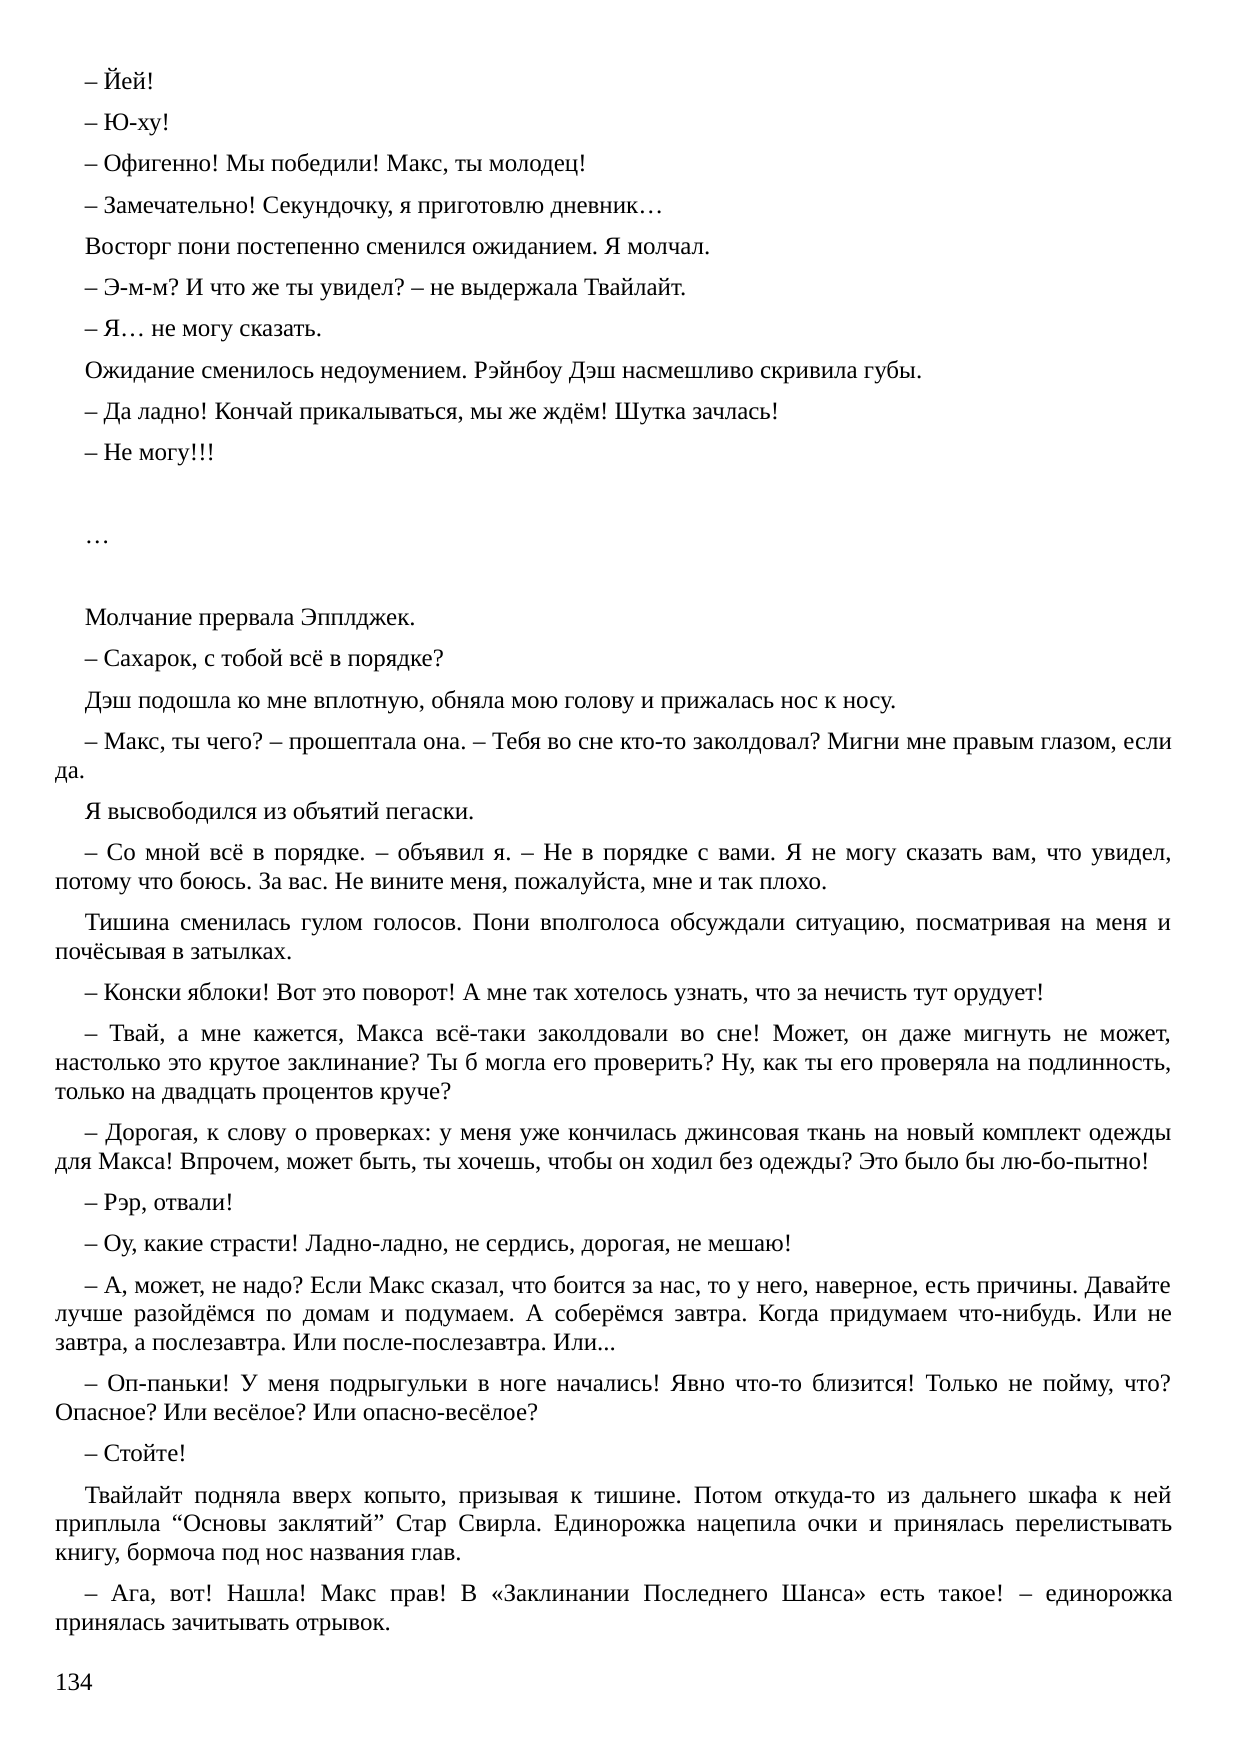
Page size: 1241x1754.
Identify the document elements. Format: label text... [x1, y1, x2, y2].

text Тишина сменилась гулом голосов. Пони вполголоса обсуждали ситуацию, посматривая на меня и почёсывая в затылках. [55, 907, 1173, 965]
text Я высвободился из объятий пегаски. [55, 796, 1173, 825]
text – Ага, вот! Нашла! Макс прав! В «Заклинании Последнего Шанса» есть такое! – единорожка принялась зачитывать отрывок. [55, 1578, 1173, 1636]
text – Э-м-м? И что же ты увидел? – не выдержала Твайлайт. [55, 272, 1173, 301]
text Ожидание сменилось недоумением. Рэйнбоу Дэш насмешливо скривила губы. [55, 355, 1173, 383]
text – Оп-паньки! У меня подрыгульки в ноге начались! Явно что-то близится! Только не пойму, что? Опасное? Или весёлое? Или опасно-весёлое? [55, 1368, 1173, 1426]
text – Оу, какие страсти! Ладно-ладно, не сердись, дорогая, не мешаю! [55, 1228, 1173, 1257]
text Твайлайт подняла вверх копыто, призывая к тишине. Потом откуда-то из дальнего шкафа к ней приплыла “Основы заклятий” Стар Свирла. Единорожка нацепила очки и принялась перелистывать книгу, бормоча под нос названия глав. [55, 1480, 1173, 1566]
text – Йей! [55, 66, 1173, 95]
text – Я… не могу сказать. [55, 313, 1173, 342]
text – Рэр, отвали! [55, 1187, 1173, 1216]
text – Стойте! [55, 1438, 1173, 1467]
text – Не могу!!! [55, 437, 1173, 466]
text – Офигенно! Мы победили! Макс, ты молодец! [55, 148, 1173, 177]
text … [55, 520, 1173, 548]
text – Конски яблоки! Вот это поворот! А мне так хотелось узнать, что за нечисть тут орудует! [55, 977, 1173, 1006]
text – Сахарок, с тобой всё в порядке? [55, 643, 1173, 672]
text – Ю-ху! [55, 107, 1173, 136]
text Молчание прервала Эпплджек. [55, 602, 1173, 631]
text Дэш подошла ко мне вплотную, обняла мою голову и прижалась нос к носу. [55, 685, 1173, 713]
text – Твай, а мне кажется, Макса всё-таки заколдовали во сне! Может, он даже мигнуть не может, настолько это крутое заклинание? Ты б могла его проверить? Ну, как ты его проверяла на подлинность, только на двадцать процентов круче? [55, 1018, 1173, 1105]
text – А, может, не надо? Если Макс сказал, что боится за нас, то у него, наверное, есть причины. Давайте лучше разойдёмся по домам и подумаем. А соберёмся завтра. Когда придумаем что-нибудь. Или не завтра, а послезавтра. Или после-послезавтра. Или... [55, 1270, 1173, 1356]
text – Со мной всё в порядке. – объявил я. – Не в порядке с вами. Я не могу сказать вам, что увидел, потому что боюсь. За вас. Не вините меня, пожалуйста, мне и так плохо. [55, 837, 1173, 895]
text – Замечательно! Секундочку, я приготовлю дневник… [55, 190, 1173, 218]
text Восторг пони постепенно сменился ожиданием. Я молчал. [55, 231, 1173, 260]
text – Макс, ты чего? – прошептала она. – Тебя во сне кто-то заколдовал? Мигни мне правым глазом, если да. [55, 726, 1173, 783]
text – Да ладно! Кончай прикалываться, мы же ждём! Шутка зачлась! [55, 396, 1173, 425]
text – Дорогая, к слову о проверках: у меня уже кончилась джинсовая ткань на новый комплект одежды для Макса! Впрочем, может быть, ты хочешь, чтобы он ходил без одежды? Это было бы лю-бо-пытно! [55, 1117, 1173, 1175]
